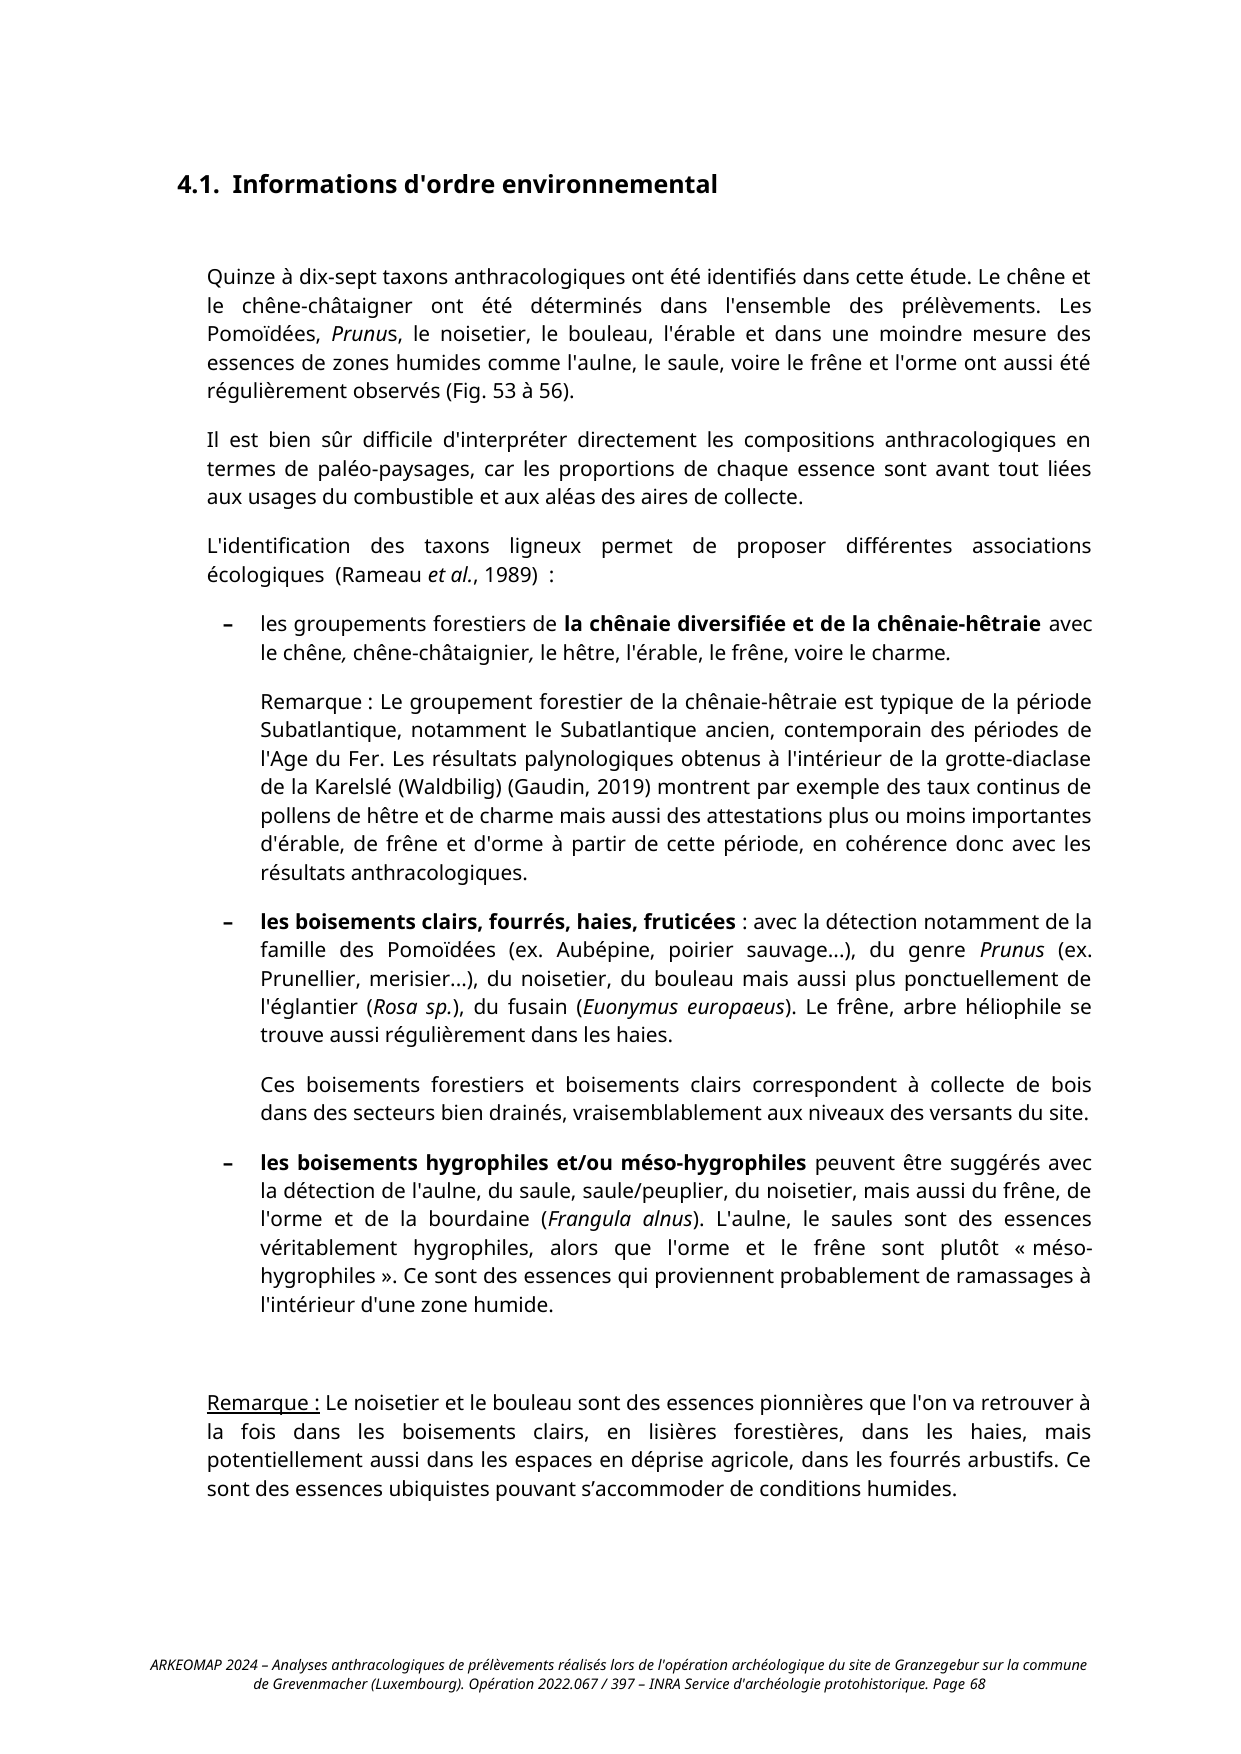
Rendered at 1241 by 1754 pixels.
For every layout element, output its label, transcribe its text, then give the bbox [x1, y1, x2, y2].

text L'identification des taxons ligneux permet de proposer différentes associations écologiques (Rameau et al., 1989) : [207, 532, 1092, 588]
text Quinze à dix-sept taxons anthracologiques ont été identifiés dans cette étude. Le chêne et le chêne-châtaigner ont été déterminés dans l'ensemble des prélèvements. Les Pomoïdées, Prunus, le noisetier, le bouleau, l'érable et dans une moindre mesure des essences de zones humides comme l'aulne, le saule, voire le frêne et l'orme ont aussi été régulièrement observés (Fig. 53 à 56). [207, 262, 1092, 404]
text Il est bien sûr difficile d'interpréter directement les compositions anthracologiques en termes de paléo-paysages, car les proportions de chaque essence sont avant tout liées aux usages du combustible et aux aléas des aires de collecte. [207, 425, 1092, 511]
list les boisements hygrophiles et/ou méso-hygrophiles peuvent être suggérés avec la détection de l'aulne, du saule, saule/peuplier, du noisetier, mais aussi du frêne, de l'orme et de la bourdaine (Frangula alnus). L'aulne, le saules sont des essences véritablement hygrophiles, alors que l'orme et le frêne sont plutôt « méso-hygrophiles ». Ce sont des essences qui proviennent probablement de ramassages à l'intérieur d'une zone humide. [223, 1148, 1092, 1318]
list Remarque : Le groupement forestier de la chênaie-hêtraie est typique de la période Subatlantique, notamment le Subatlantique ancien, contemporain des périodes de l'Age du Fer. Les résultats palynologiques obtenus à l'intérieur de la grotte-diaclase de la Karelslé (Waldbilig) (Gaudin, 2019) montrent par exemple des taux continus de pollens de hêtre et de charme mais aussi des attestations plus ou moins importantes d'érable, de frêne et d'orme à partir de cette période, en cohérence donc avec les résultats anthracologiques. [223, 687, 1092, 886]
list les groupements forestiers de la chênaie diversifiée et de la chênaie-hêtraie avec le chêne, chêne-châtaignier, le hêtre, l'érable, le frêne, voire le charme. [223, 609, 1092, 666]
subtitle Informations d'ordre environnemental [148, 167, 1092, 201]
text Remarque : Le noisetier et le bouleau sont des essences pionnières que l'on va retrouver à la fois dans les boisements clairs, en lisières forestières, dans les haies, mais potentiellement aussi dans les espaces en déprise agricole, dans les fourrés arbustifs. Ce sont des essences ubiquistes pouvant s’accommoder de conditions humides. [207, 1388, 1092, 1502]
list les boisements clairs, fourrés, haies, fruticées : avec la détection notamment de la famille des Pomoïdées (ex. Aubépine, poirier sauvage...), du genre Prunus (ex. Prunellier, merisier...), du noisetier, du bouleau mais aussi plus ponctuellement de l'églantier (Rosa sp.), du fusain (Euonymus europaeus). Le frêne, arbre héliophile se trouve aussi régulièrement dans les haies. [223, 907, 1092, 1049]
list Ces boisements forestiers et boisements clairs correspondent à collecte de bois dans des secteurs bien drainés, vraisemblablement aux niveaux des versants du site. [223, 1070, 1092, 1127]
